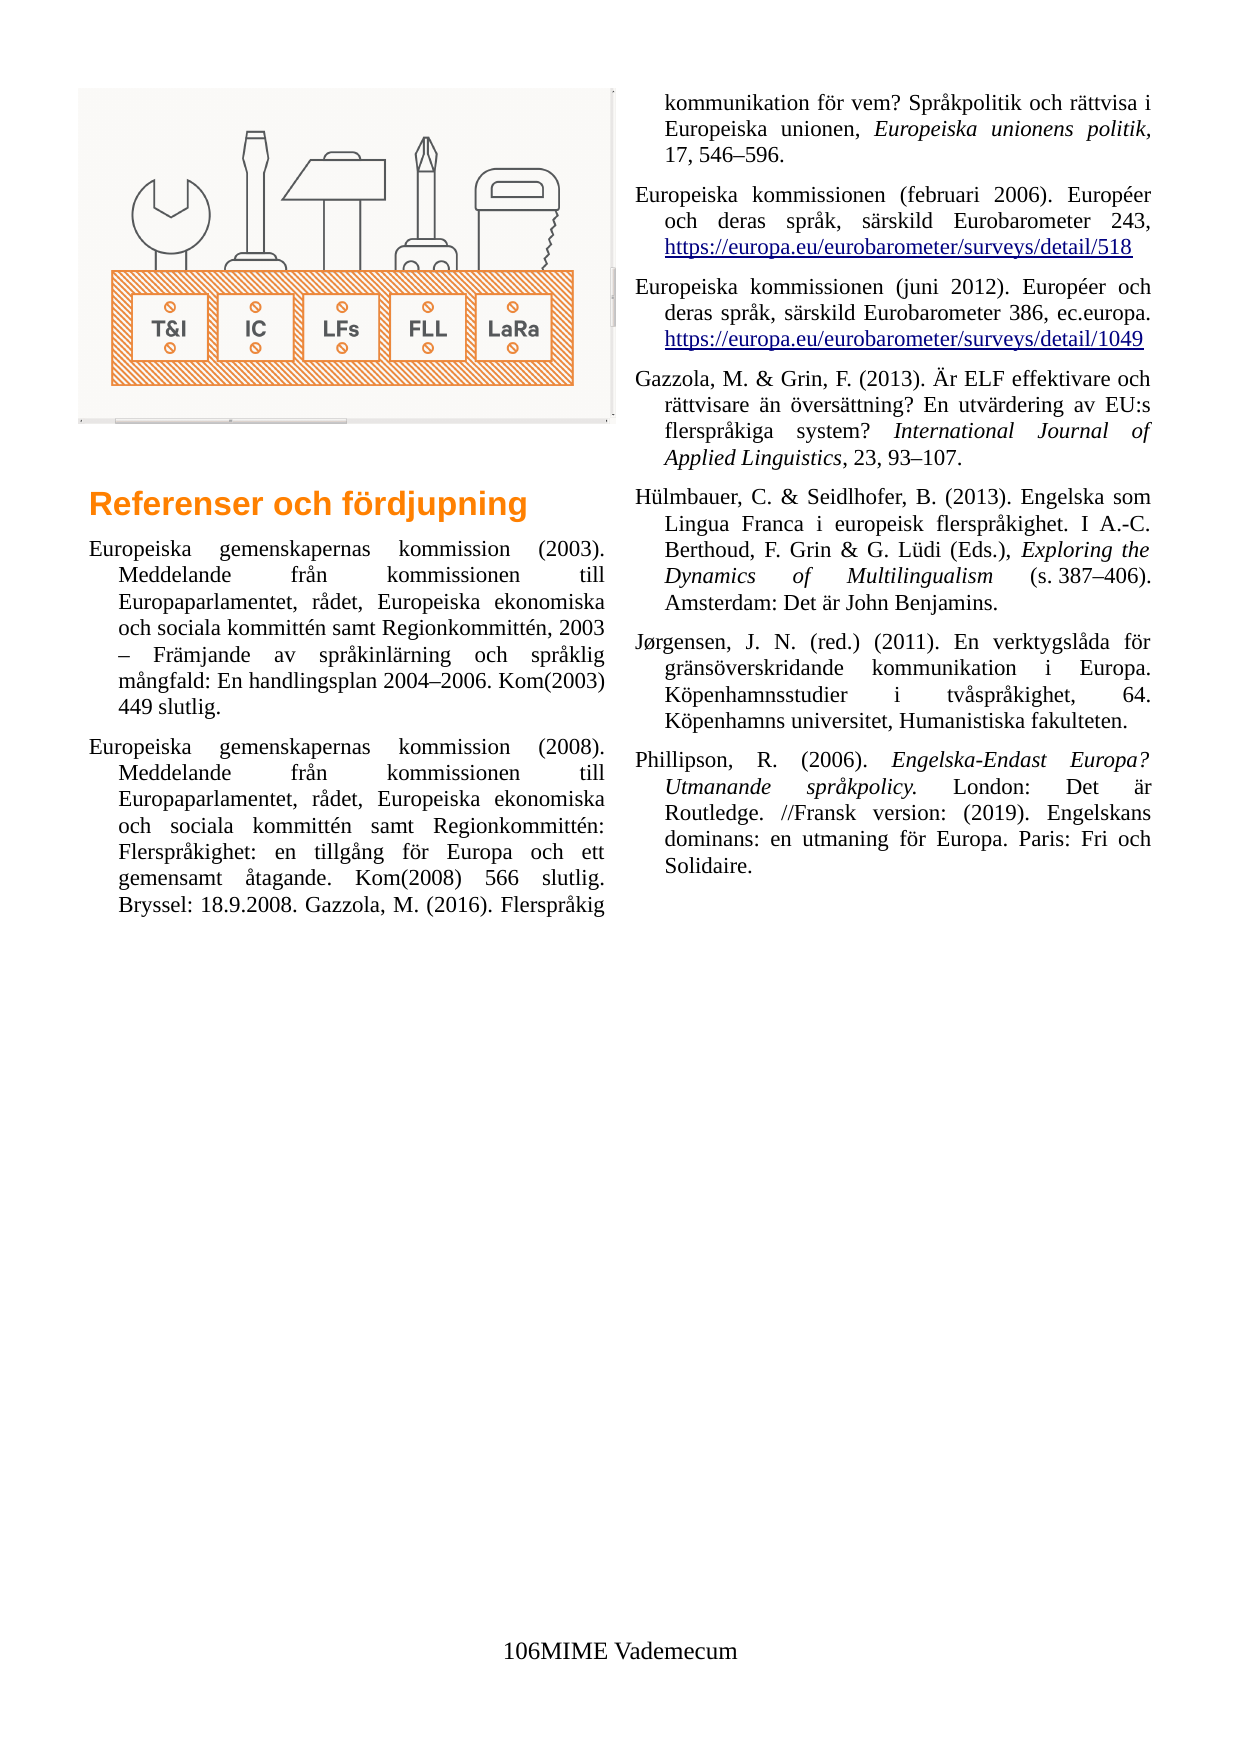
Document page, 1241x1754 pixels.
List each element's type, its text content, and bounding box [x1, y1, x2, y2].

text Gazzola, M. & Grin, F. (2013). Är ELF effektivare och rättvisare än översättning? En utvärdering av EU:s flerspråkiga system? International Journal of Applied Linguistics, 23, 93–107. [635, 365, 1152, 470]
text Phillipson, R. (2006). Engelska-Endast Europa? Utmanande språkpolicy. London: Det är Routledge. //Fransk version: (2019). Engelskans dominans: en utmaning för Europa. Paris: Fri och Solidaire. [635, 746, 1152, 878]
text kommunikation för vem? Språkpolitik och rättvisa i Europeiska unionen, Europeiska unionens politik, 17, 546–596. [635, 88, 1152, 168]
subtitle Referenser och fördjupning [88, 484, 605, 523]
text Jørgensen, J. N. (red.) (2011). En verktygslåda för gränsöverskridande kommunikation i Europa. Köpenhamnsstudier i tvåspråkighet, 64. Köpenhamns universitet, Humanistiska fakulteten. [635, 628, 1152, 733]
text Europeiska kommissionen (februari 2006). Européer och deras språk, särskild Eurobarometer 243, https://europa.eu/eurobarometer/surveys/detail/518 [635, 181, 1152, 260]
text Europeiska gemenskapernas kommission (2008). Meddelande från kommissionen till Europaparlamentet, rådet, Europeiska ekonomiska och sociala kommittén samt Regionkommittén: Flerspråkighet: en tillgång för Europa och ett gemensamt åtagande. Kom(2008) 566 slutlig. Bryssel: 18.9.2008. Gazzola, M. (2016). Flerspråkig [88, 733, 605, 917]
picture [78, 88, 616, 424]
text Hülmbauer, C. & Seidlhofer, B. (2013). Engelska som Lingua Franca i europeisk flerspråkighet. I A.-C. Berthoud, F. Grin & G. Lüdi (Eds.), Exploring the Dynamics of Multilingualism (s. 387–406). Amsterdam: Det är John Benjamins. [635, 483, 1152, 615]
text Europeiska gemenskapernas kommission (2003). Meddelande från kommissionen till Europaparlamentet, rådet, Europeiska ekonomiska och sociala kommittén samt Regionkommittén, 2003 – Främjande av språkinlärning och språklig mångfald: En handlingsplan 2004–2006. Kom(2003) 449 slutlig. [88, 535, 605, 720]
text Europeiska kommissionen (juni 2012). Européer och deras språk, särskild Eurobarometer 386, ec.europa. https://europa.eu/eurobarometer/surveys/detail/1049 [635, 273, 1152, 352]
